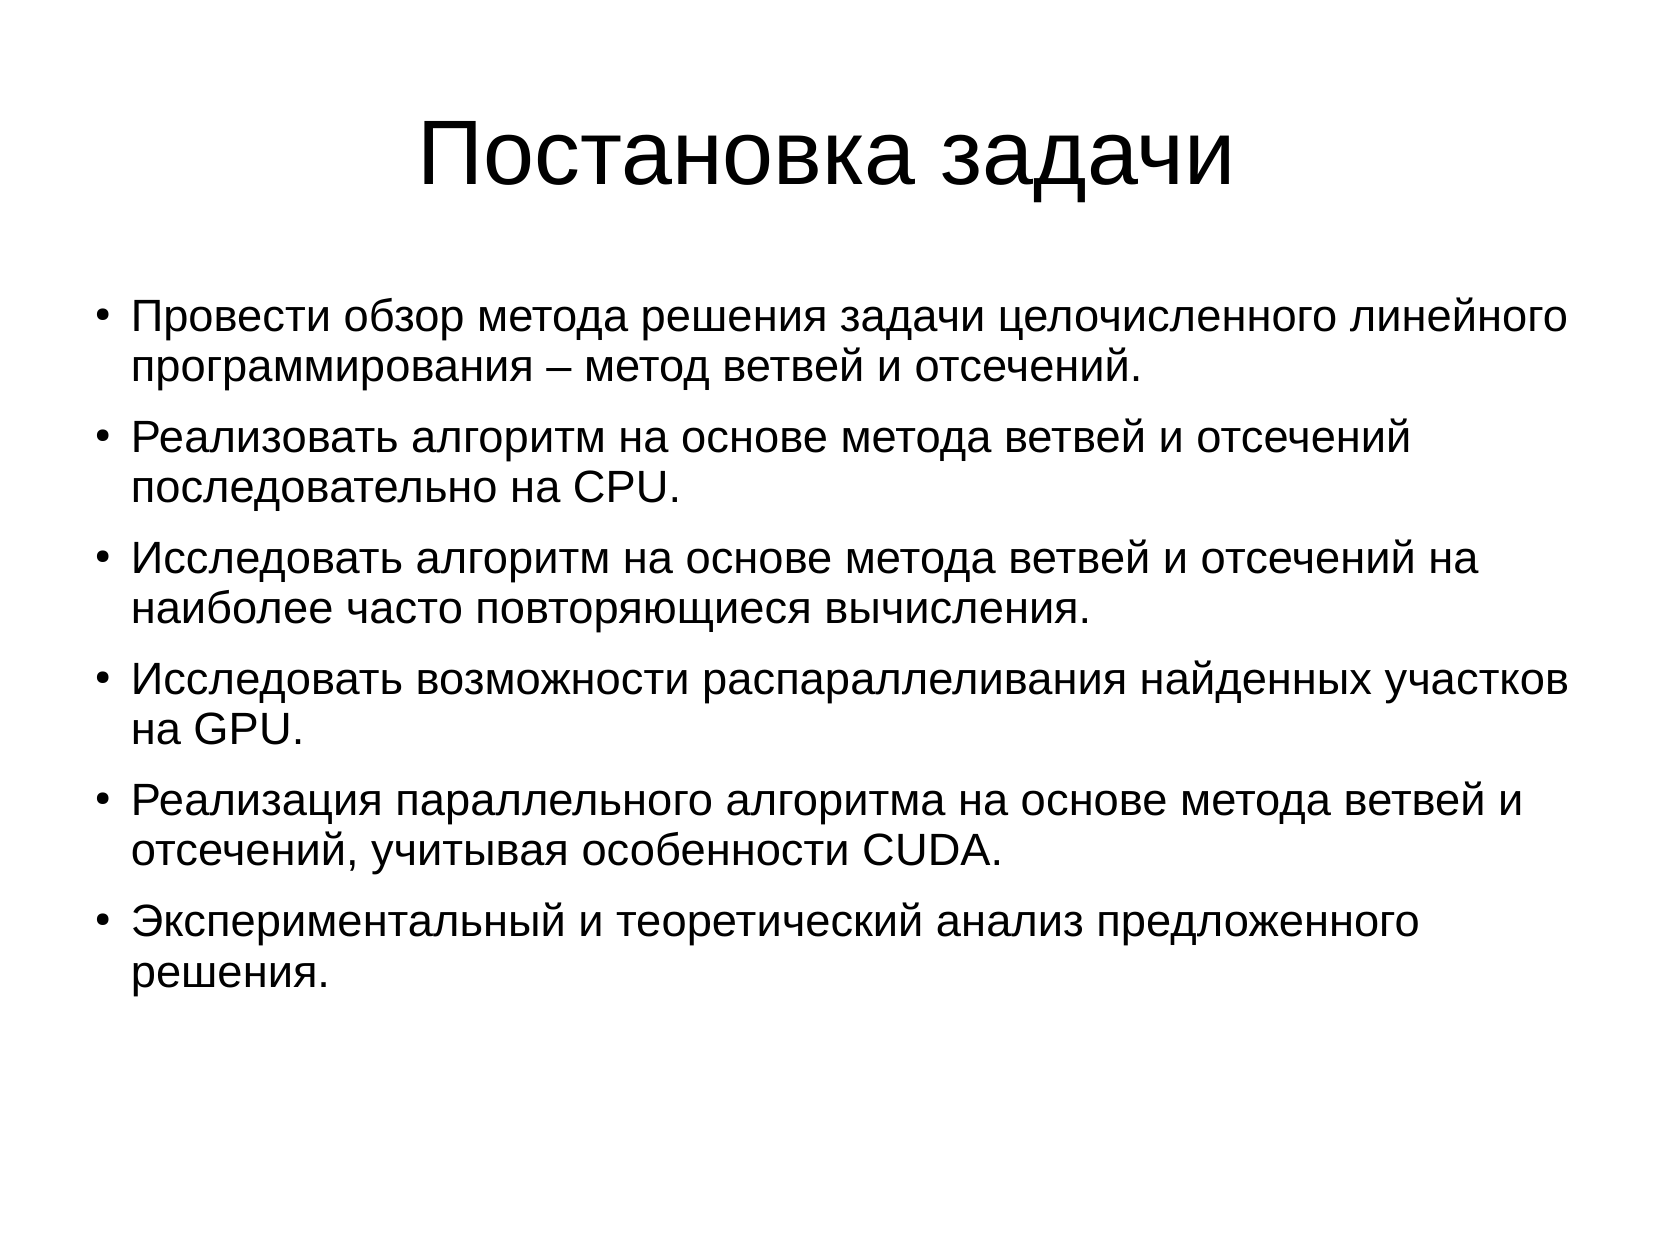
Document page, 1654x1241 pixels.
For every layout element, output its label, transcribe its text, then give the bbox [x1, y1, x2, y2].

title Постановка задачи [82, 49, 1571, 257]
list Провести обзор метода решения задачи целочисленного линейного программирования – метод ветвей и отсечений. Реализовать алгоритм на основе метода ветвей и отсечений последовательно на CPU. Исследовать алгоритм на основе метода ветвей и отсечений на наиболее часто повторяющиеся вычисления. Исследовать возможности распараллеливания найденных участков на GPU. Реализация параллельного алгоритма на основе метода ветвей и отсечений, учитывая особенности CUDA. Экспериментальный и теоретический анализ предложенного решения. [82, 290, 1571, 1010]
